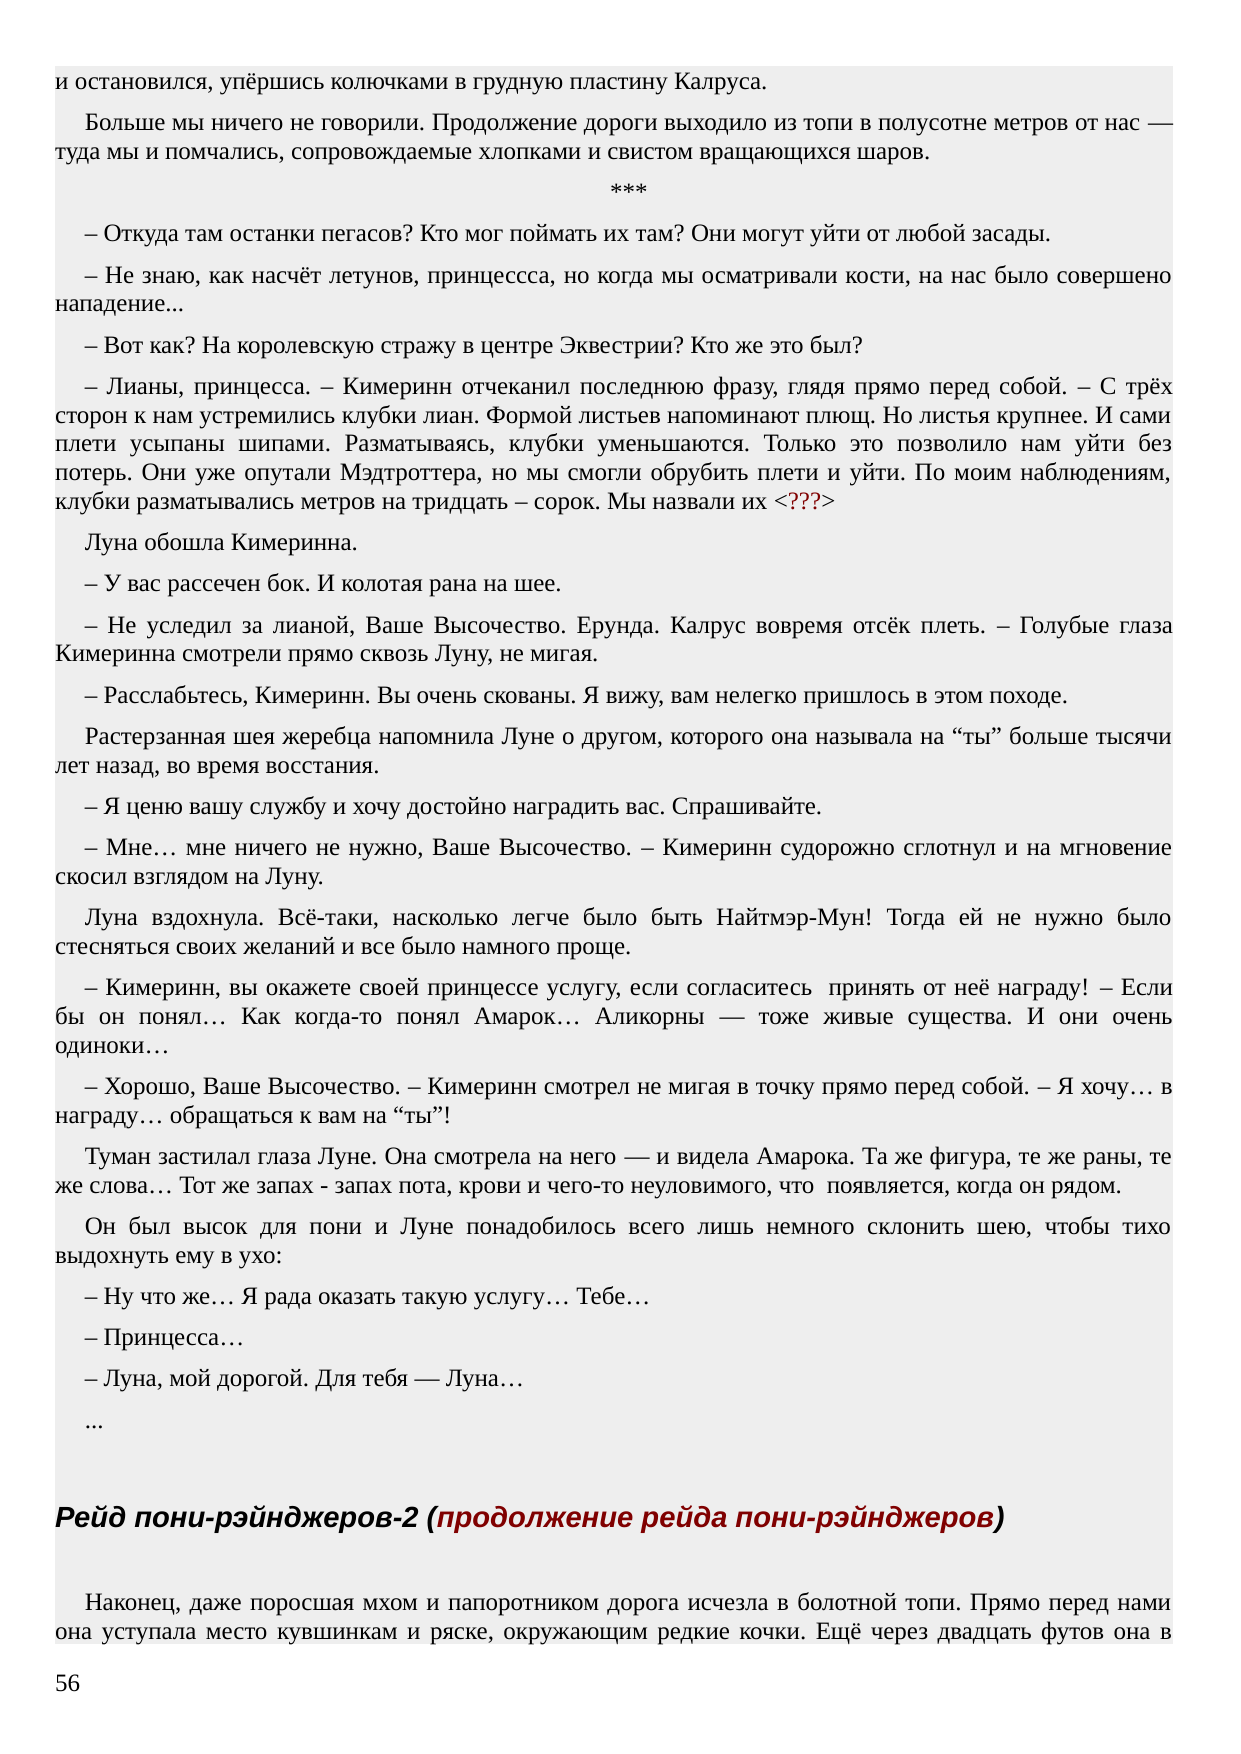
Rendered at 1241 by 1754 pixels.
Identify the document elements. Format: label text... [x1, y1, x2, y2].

text – Принцесса… [55, 1322, 1173, 1351]
text – Не знаю, как насчёт летунов, принцессса, но когда мы осматривали кости, на нас было совершено нападение... [55, 260, 1173, 317]
text – Вот как? На королевскую стражу в центре Эквестрии? Кто же это был? [55, 330, 1173, 358]
subtitle Рейд пони-рэйнджеров-2 (продолжение рейда пони-рэйнджеров) [55, 1500, 1173, 1533]
text – Я ценю вашу службу и хочу достойно наградить вас. Спрашивайте. [55, 791, 1173, 820]
text – Кимеринн, вы окажете своей принцессе услугу, если согласитесь принять от неё награду! – Если бы он понял… Как когда-то понял Амарок… Аликорны — тоже живые существа. И они очень одиноки… [55, 972, 1173, 1058]
text – Не уследил за лианой, Ваше Высочество. Ерунда. Калрус вовремя отсёк плеть. – Голубые глаза Кимеринна смотрели прямо сквозь Луну, не мигая. [55, 610, 1173, 667]
text – Лианы, принцесса. – Кимеринн отчеканил последнюю фразу, глядя прямо перед собой. – С трёх сторон к нам устремились клубки лиан. Формой листьев напоминают плющ. Но листья крупнее. И сами плети усыпаны шипами. Разматываясь, клубки уменьшаются. Только это позволило нам уйти без потерь. Они уже опутали Мэдтроттера, но мы смогли обрубить плети и уйти. По моим наблюдениям, клубки разматывались метров на тридцать – сорок. Мы назвали их <???> [55, 371, 1173, 515]
text – Откуда там останки пегасов? Кто мог поймать их там? Они могут уйти от любой засады. [55, 218, 1173, 247]
text – Луна, мой дорогой. Для тебя — Луна… [55, 1363, 1173, 1392]
text Туман застилал глаза Луне. Она смотрела на него — и видела Амарока. Та же фигура, те же раны, те же слова… Тот же запах - запах пота, крови и чего-то неуловимого, что появляется, когда он рядом. [55, 1141, 1173, 1198]
text Он был высок для пони и Луне понадобилось всего лишь немного склонить шею, чтобы тихо выдохнуть ему в ухо: [55, 1211, 1173, 1268]
text – Мне… мне ничего не нужно, Ваше Высочество. – Кимеринн судорожно сглотнул и на мгновение скосил взглядом на Луну. [55, 832, 1173, 890]
text Луна вздохнула. Всё-таки, насколько легче было быть Найтмэр-Мун! Тогда ей не нужно было стесняться своих желаний и все было намного проще. [55, 902, 1173, 960]
text и остановился, упёршись колючками в грудную пластину Калруса. [55, 66, 1173, 95]
text *** [55, 177, 1173, 206]
text Растерзанная шея жеребца напомнила Луне о другом, которого она называла на “ты” больше тысячи лет назад, во время восстания. [55, 721, 1173, 778]
text Луна обошла Кимеринна. [55, 527, 1173, 556]
text – У вас рассечен бок. И колотая рана на шее. [55, 568, 1173, 597]
text Наконец, даже поросшая мхом и папоротником дорога исчезла в болотной топи. Прямо перед нами она уступала место кувшинкам и ряске, окружающим редкие кочки. Ещё через двадцать футов она в [55, 1587, 1173, 1644]
text – Ну что же… Я рада оказать такую услугу… Тебе… [55, 1281, 1173, 1310]
text Больше мы ничего не говорили. Продолжение дороги выходило из топи в полусотне метров от нас — туда мы и помчались, сопровождаемые хлопками и свистом вращающихся шаров. [55, 107, 1173, 165]
text – Расслабьтесь, Кимеринн. Вы очень скованы. Я вижу, вам нелегко пришлось в этом походе. [55, 680, 1173, 708]
text ... [55, 1405, 1173, 1433]
text – Хорошо, Ваше Высочество. – Кимеринн смотрел не мигая в точку прямо перед собой. – Я хочу… в награду… обращаться к вам на “ты”! [55, 1071, 1173, 1128]
